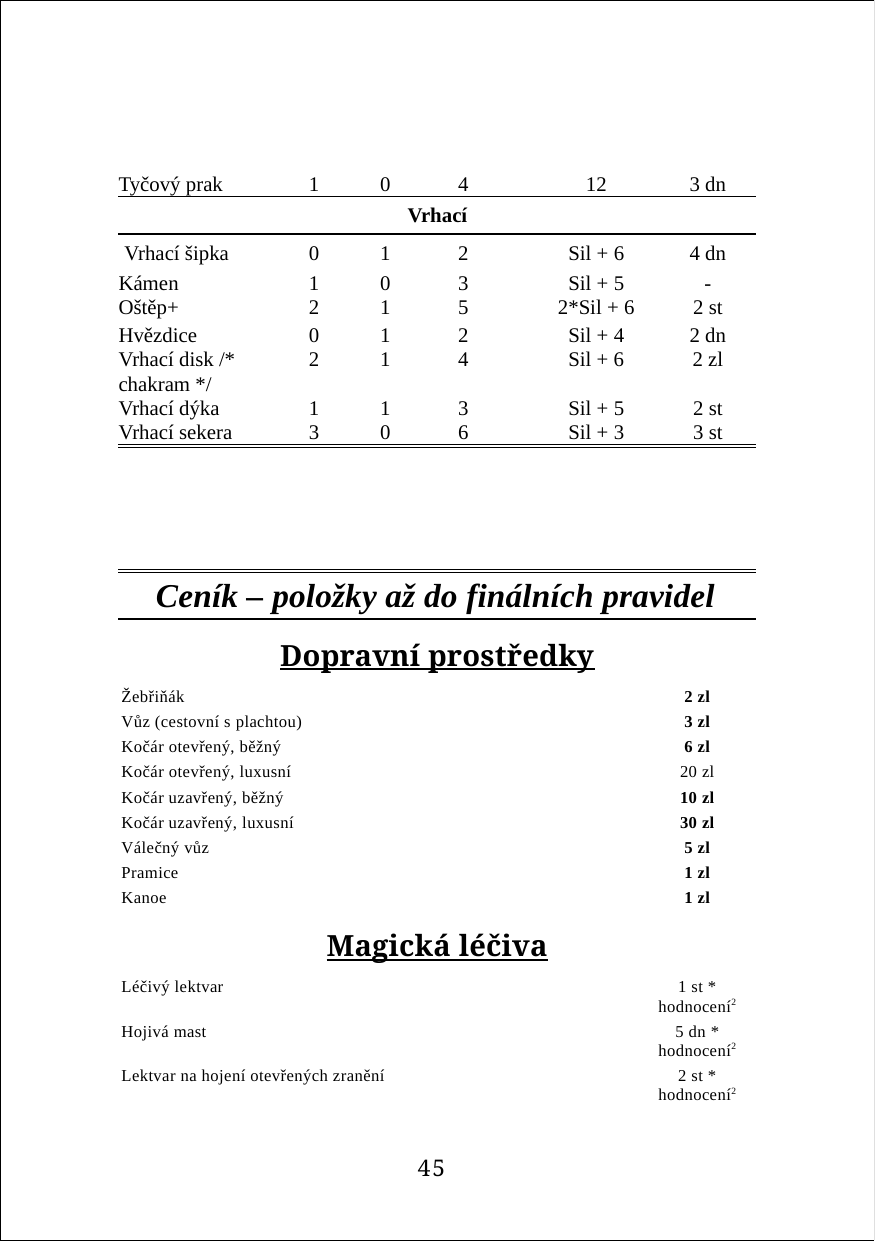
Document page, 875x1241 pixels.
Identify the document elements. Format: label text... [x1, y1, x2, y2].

table_cell Kanoe [118, 885, 638, 910]
table_cell Sil + 5 [533, 271, 659, 295]
table_cell Kámen [118, 271, 274, 295]
table_cell Vůz (cestovní s plachtou) [118, 709, 638, 734]
table_cell [510, 348, 533, 396]
table_cell Dopravní prostředky [118, 620, 756, 683]
table_cell 4 [416, 348, 509, 396]
table_cell 2 dn [659, 323, 756, 347]
table_cell Lektvar na hojení otevřených zranění [118, 1063, 638, 1107]
table_cell 1 [353, 348, 416, 396]
table_cell Hvězdice [118, 323, 274, 347]
table_cell 20 zl [638, 759, 756, 784]
table_cell 0 [353, 172, 416, 196]
table_cell Žebřiňák [118, 684, 638, 709]
table_cell Sil + 3 [533, 420, 659, 444]
table_cell Vrhací [118, 197, 756, 233]
table_cell 5 dn * hodnocení2 [638, 1019, 756, 1063]
table_cell 2 [416, 323, 509, 347]
table_cell 1 st * hodnocení2 [638, 974, 756, 1018]
table_cell [510, 271, 533, 295]
table_cell Sil + 6 [533, 235, 659, 271]
table_cell 1 [353, 295, 416, 323]
table_cell 2 [416, 235, 509, 271]
table_cell Válečný vůz [118, 835, 638, 860]
table_cell Kočár otevřený, luxusní [118, 759, 638, 784]
table_cell Vrhací sekera [118, 420, 274, 444]
table_cell Magická léčiva [118, 910, 756, 974]
table_cell 30 zl [638, 810, 756, 835]
table_cell 0 [274, 323, 353, 347]
table_cell Vrhací disk /* chakram */ [118, 348, 274, 396]
table_cell 12 [533, 172, 659, 196]
table_cell 2 st * hodnocení2 [638, 1063, 756, 1107]
table_cell 4 [416, 172, 509, 196]
table_cell 2 [274, 295, 353, 323]
table_cell Vrhací šipka [118, 235, 274, 271]
table_cell Léčivý lektvar [118, 974, 638, 1018]
table_cell Vrhací dýka [118, 396, 274, 419]
table_cell 2 zl [659, 348, 756, 396]
table_cell Sil + 5 [533, 396, 659, 419]
table_cell 3 [274, 420, 353, 444]
table_cell Kočár uzavřený, luxusní [118, 810, 638, 835]
table_cell 3 dn [659, 172, 756, 196]
table_cell 2 st [659, 295, 756, 323]
table_cell [510, 323, 533, 347]
table_cell 0 [353, 271, 416, 295]
table_cell 1 [353, 235, 416, 271]
table_cell 2 st [659, 396, 756, 419]
table_cell 3 [416, 271, 509, 295]
table_cell 0 [353, 420, 416, 444]
table_cell [510, 396, 533, 419]
table_cell Tyčový prak [118, 172, 274, 196]
table_cell [510, 420, 533, 444]
table_cell Sil + 4 [533, 323, 659, 347]
table_cell 3 [416, 396, 509, 419]
table_cell 6 [416, 420, 509, 444]
table_cell [510, 295, 533, 323]
table_header Ceník – položky až do finálních pravidel [118, 573, 756, 618]
table_cell [510, 235, 533, 271]
table_cell Hojivá mast [118, 1019, 638, 1063]
table_cell 1 zl [638, 860, 756, 885]
table_cell 1 [274, 172, 353, 196]
table_cell 5 [416, 295, 509, 323]
table_cell 1 [353, 323, 416, 347]
table_cell [510, 172, 533, 196]
table_cell 2*Sil + 6 [533, 295, 659, 323]
table_cell 6 zl [638, 734, 756, 759]
table_cell 1 [353, 396, 416, 419]
table_cell Pramice [118, 860, 638, 885]
table_cell Oštěp+ [118, 295, 274, 323]
table_cell 0 [274, 235, 353, 271]
table_cell 2 zl [638, 684, 756, 709]
table_cell 3 zl [638, 709, 756, 734]
table_cell - [659, 271, 756, 295]
table_cell 1 [274, 396, 353, 419]
table_cell Kočár otevřený, běžný [118, 734, 638, 759]
table_cell 1 [274, 271, 353, 295]
table_cell 10 zl [638, 784, 756, 809]
table_cell Kočár uzavřený, běžný [118, 784, 638, 809]
table_cell 5 zl [638, 835, 756, 860]
table_cell 4 dn [659, 235, 756, 271]
table_cell 3 st [659, 420, 756, 444]
table_cell 1 zl [638, 885, 756, 910]
table_cell Sil + 6 [533, 348, 659, 396]
table_cell 2 [274, 348, 353, 396]
